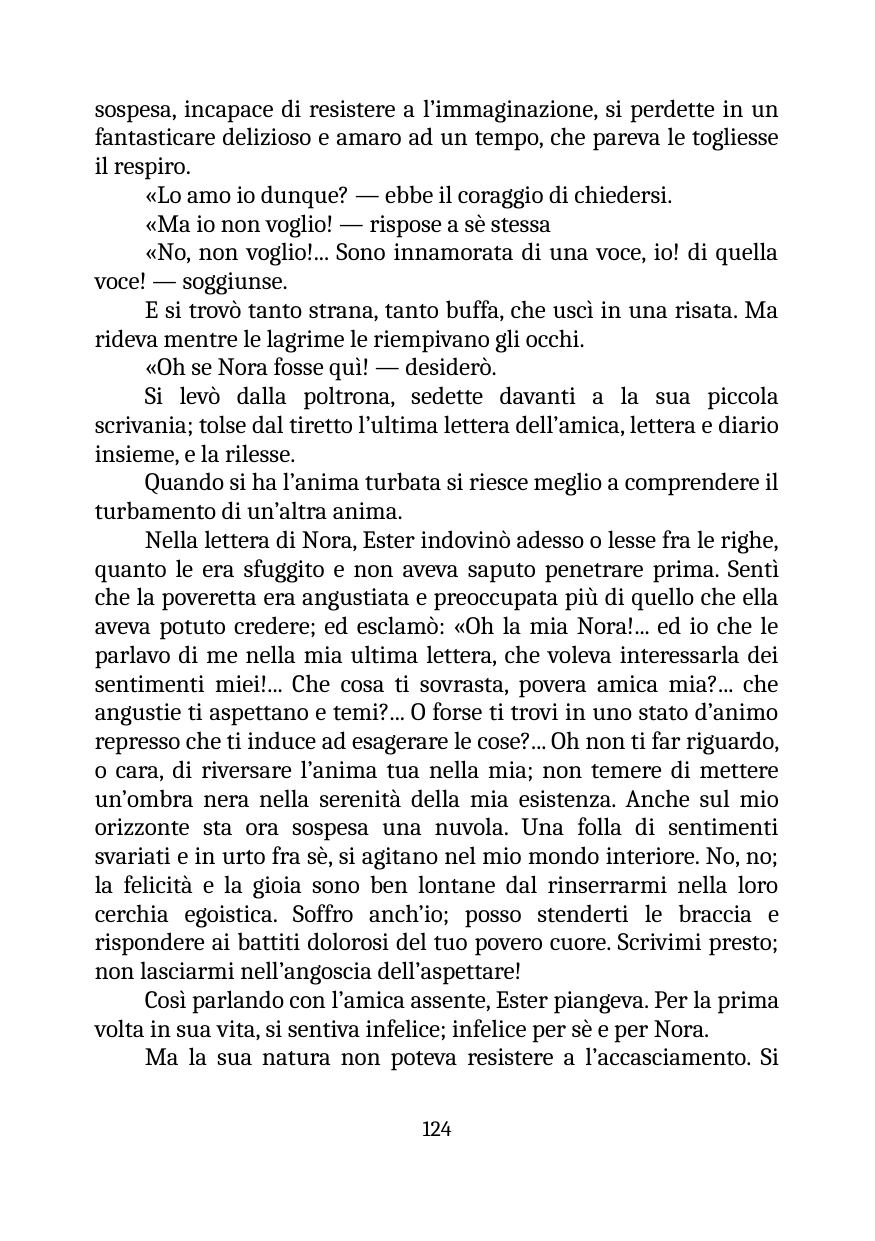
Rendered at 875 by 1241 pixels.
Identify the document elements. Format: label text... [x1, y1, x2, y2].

text Così parlando con l’amica assente, Ester piangeva. Per la prima volta in sua vita, si sentiva infelice; infelice per sè e per Nora. [94, 986, 779, 1043]
text Quando si ha l’anima turbata si riesce meglio a comprendere il turbamento di un’altra anima. [94, 468, 779, 526]
text «Lo amo io dunque? — ebbe il coraggio di chiedersi. [94, 181, 779, 209]
text «Oh se Nora fosse quì! — desiderò. [94, 353, 779, 382]
text «No, non voglio!... Sono innamorata di una voce, io! di quella voce! — soggiunse. [94, 238, 779, 296]
text Ma la sua natura non poteva resistere a l’accasciamento. Si [94, 1043, 779, 1072]
text «Ma io non voglio! — rispose a sè stessa [94, 209, 779, 238]
text E si trovò tanto strana, tanto buffa, che uscì in una risata. Ma rideva mentre le lagrime le riempivano gli occhi. [94, 296, 779, 353]
text Si levò dalla poltrona, sedette davanti a la sua piccola scrivania; tolse dal tiretto l’ultima lettera dell’amica, lettera e diario insieme, e la rilesse. [94, 382, 779, 468]
text sospesa, incapace di resistere a l’immaginazione, si perdette in un fantasticare delizioso e amaro ad un tempo, che pareva le togliesse il respiro. [94, 94, 779, 181]
text Nella lettera di Nora, Ester indovinò adesso o lesse fra le righe, quanto le era sfuggito e non aveva saputo penetrare prima. Sentì che la poveretta era angustiata e preoccupata più di quello che ella aveva potuto credere; ed esclamò: «Oh la mia Nora!... ed io che le parlavo di me nella mia ultima lettera, che voleva interessarla dei sentimenti miei!... Che cosa ti sovrasta, povera amica mia?... che angustie ti aspettano e temi?... O forse ti trovi in uno stato d’animo represso che ti induce ad esagerare le cose?... Oh non ti far riguardo, o cara, di riversare l’anima tua nella mia; non temere di mettere un’ombra nera nella serenità della mia esistenza. Anche sul mio orizzonte sta ora sospesa una nuvola. Una folla di sentimenti svariati e in urto fra sè, si agitano nel mio mondo interiore. No, no; la felicità e la gioia sono ben lontane dal rinserrarmi nella loro cerchia egoistica. Soffro anch’io; posso stenderti le braccia e rispondere ai battiti dolorosi del tuo povero cuore. Scrivimi presto; non lasciarmi nell’angoscia dell’aspettare! [94, 526, 779, 986]
